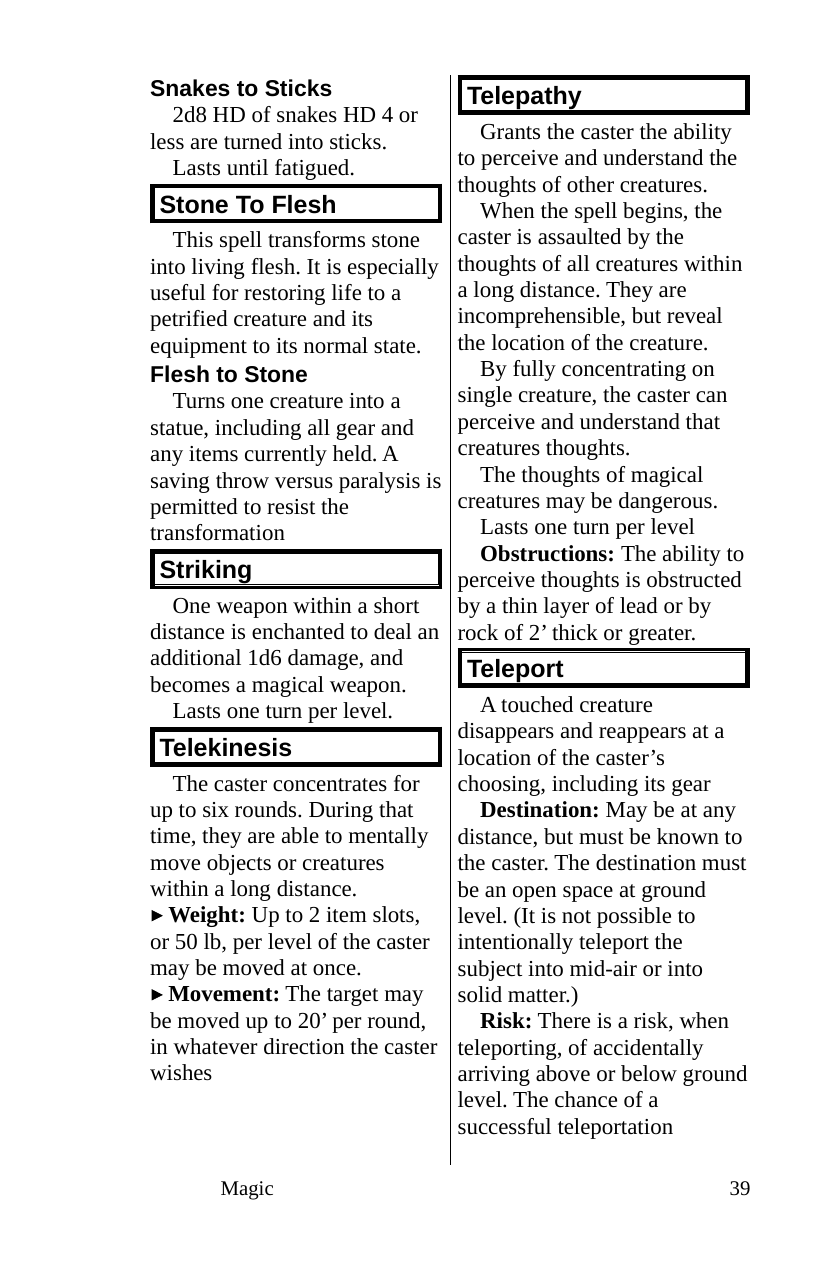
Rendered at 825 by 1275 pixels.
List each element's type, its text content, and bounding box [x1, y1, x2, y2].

text This spell transforms stone into living flesh. It is especially useful for restoring life to a petrified creature and its equipment to its normal state. [150, 226, 442, 358]
text Risk: There is a risk, when teleporting, of accidentally arriving above or below ground level. The chance of a successful teleportation [457, 1007, 750, 1139]
text By fully concentrating on single creature, the caster can perceive and understand that creatures thoughts. [457, 355, 750, 461]
text Lasts until fatigued. [150, 154, 442, 180]
text A touched creature disappears and reappears at a location of the caster’s choosing, including its gear [457, 691, 750, 797]
text Lasts one turn per level [457, 513, 750, 540]
text Turns one creature into a statue, including all gear and any items currently held. A saving throw versus paralysis is permitted to resist the transformation [150, 388, 442, 546]
text Lasts one turn per level. [150, 697, 442, 723]
subtitle Snakes to Sticks [150, 75, 442, 101]
text The caster concentrates for up to six rounds. During that time, they are able to mentally move objects or creatures within a long distance. [150, 769, 442, 901]
list Movement: The target may be moved up to 20’ per round, in whatever direction the caster wishes [150, 980, 442, 1086]
text The thoughts of magical creatures may be dangerous. [457, 461, 750, 513]
text When the spell begins, the caster is assaulted by the thoughts of all creatures within a long distance. They are incomprehensible, but reveal the location of the creature. [457, 197, 750, 355]
text One weapon within a short distance is enchanted to deal an additional 1d6 damage, and becomes a magical weapon. [150, 592, 442, 697]
subtitle Flesh to Stone [150, 361, 442, 388]
subtitle Teleport [462, 653, 745, 683]
subtitle Telekinesis [155, 732, 438, 762]
text Obstructions: The ability to perceive thoughts is obstructed by a thin layer of lead or by rock of 2’ thick or greater. [457, 540, 750, 645]
text Destination: May be at any distance, but must be known to the caster. The destination must be an open space at ground level. (It is not possible to intentionally teleport the subject into mid-air or into solid matter.) [457, 797, 750, 1007]
subtitle Stone to Flesh [155, 188, 438, 219]
subtitle Telepathy [462, 80, 745, 110]
text Grants the caster the ability to perceive and understand the thoughts of other creatures. [457, 118, 750, 197]
list Weight: Up to 2 item slots, or 50 lb, per level of the caster may be moved at once. [150, 901, 442, 980]
text 2d8 HD of snakes HD 4 or less are turned into sticks. [150, 101, 442, 154]
subtitle Striking [155, 554, 438, 584]
